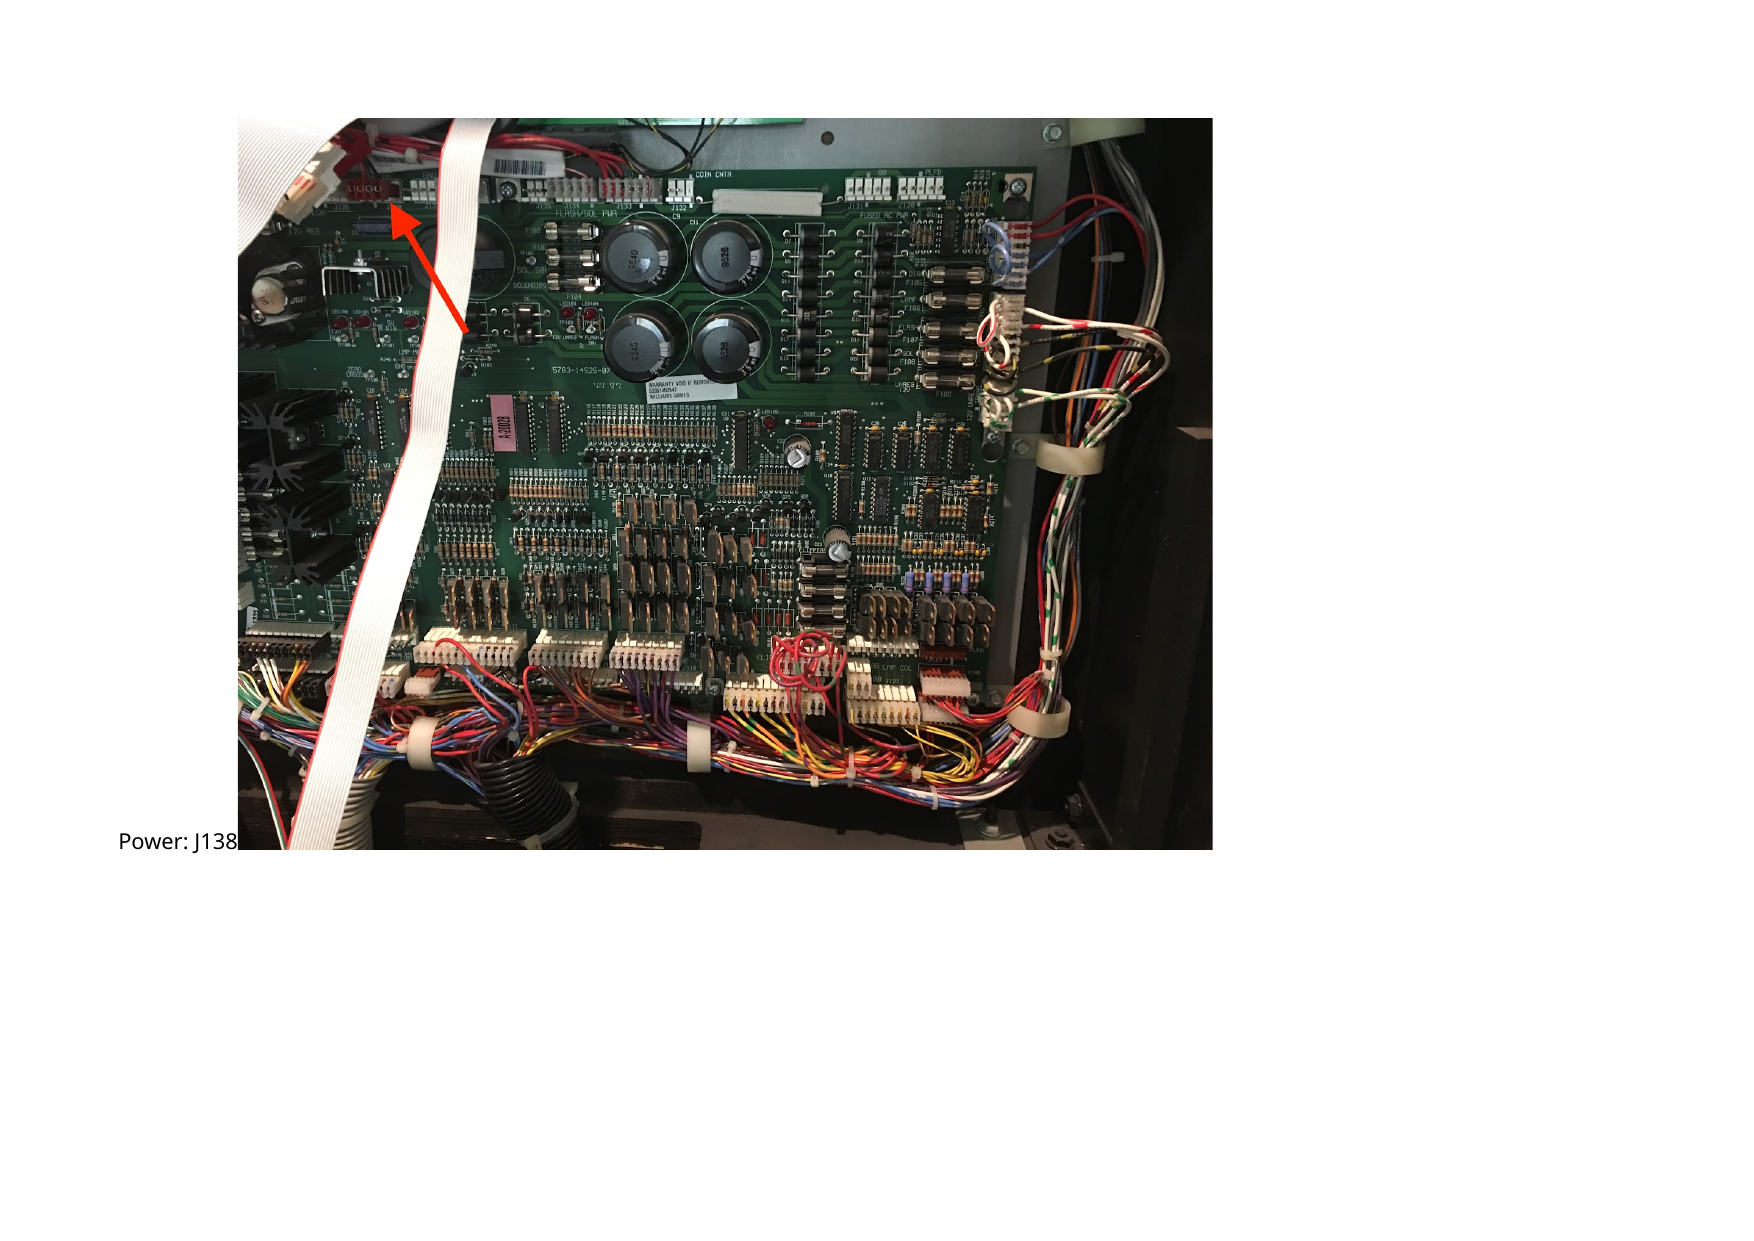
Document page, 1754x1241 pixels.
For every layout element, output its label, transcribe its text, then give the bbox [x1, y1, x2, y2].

text Power: J138 [118, 118, 1635, 856]
picture [237, 118, 1213, 850]
